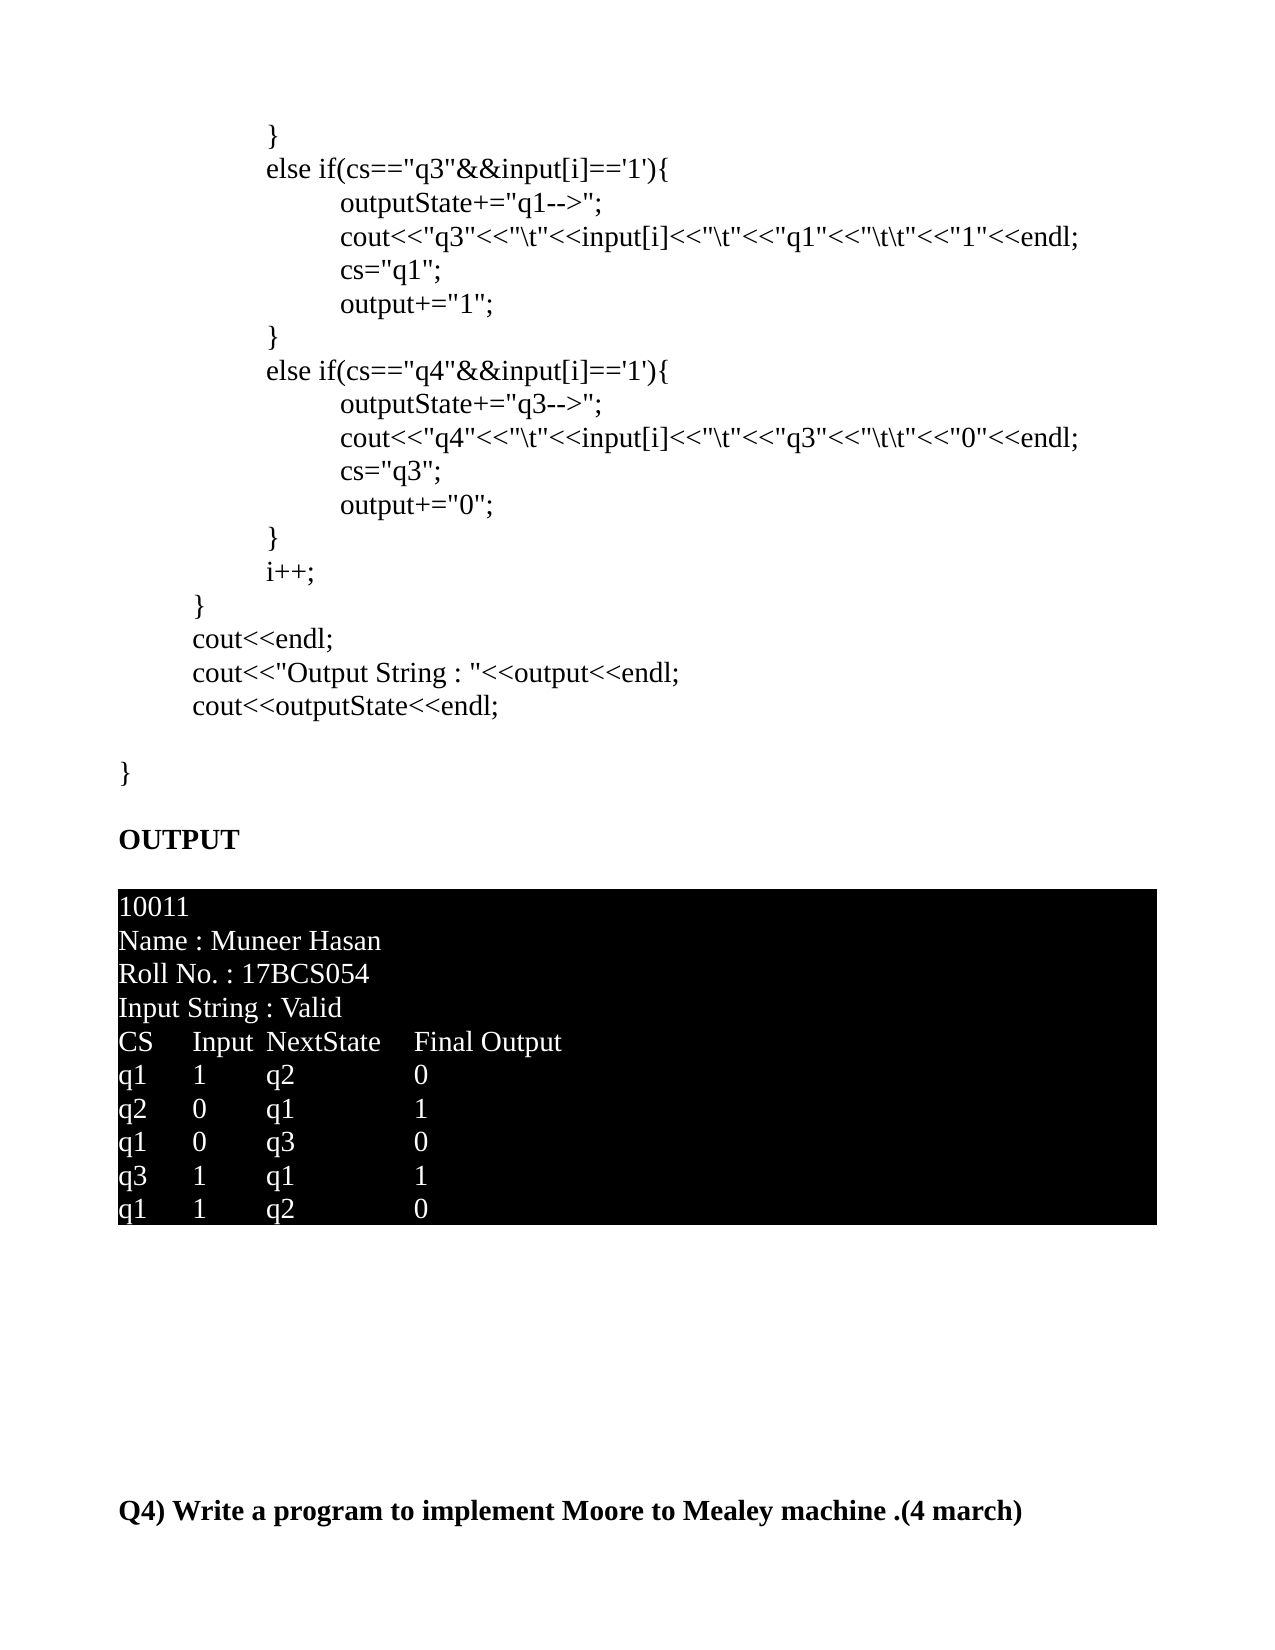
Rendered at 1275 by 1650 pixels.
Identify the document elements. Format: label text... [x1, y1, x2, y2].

text CS Input NextState Final Output [118, 1024, 1157, 1057]
text } [118, 118, 1157, 152]
text Name : Muneer Hasan [118, 923, 1157, 957]
text else if(cs=="q3"&&input[i]=='1'){ [118, 152, 1157, 185]
text i++; [118, 554, 1157, 588]
text Roll No. : 17BCS054 [118, 957, 1157, 990]
text } [118, 755, 1157, 789]
text cout<<"Output String : "<<output<<endl; [118, 655, 1157, 688]
text cs="q3"; [118, 453, 1157, 487]
text q3 1 q1 1 [118, 1158, 1157, 1191]
text } [118, 319, 1157, 353]
text cs="q1"; [118, 252, 1157, 286]
text outputState+="q3-->"; [118, 386, 1157, 420]
text cout<<"q3"<<"\t"<<input[i]<<"\t"<<"q1"<<"\t\t"<<"1"<<endl; [118, 219, 1157, 252]
text output+="1"; [118, 286, 1157, 319]
text Input String : Valid [118, 990, 1157, 1024]
text cout<<endl; [118, 621, 1157, 655]
text OUTPUT [118, 822, 1157, 856]
text Q4) Write a program to implement Moore to Mealey machine .(4 march) [118, 1493, 1157, 1527]
text cout<<"q4"<<"\t"<<input[i]<<"\t"<<"q3"<<"\t\t"<<"0"<<endl; [118, 420, 1157, 453]
text } [118, 588, 1157, 621]
text else if(cs=="q4"&&input[i]=='1'){ [118, 353, 1157, 386]
text } [118, 521, 1157, 554]
text cout<<outputState<<endl; [118, 688, 1157, 722]
text q2 0 q1 1 [118, 1091, 1157, 1124]
text outputState+="q1-->"; [118, 185, 1157, 219]
text q1 1 q2 0 [118, 1057, 1157, 1091]
text q1 1 q2 0 [118, 1191, 1157, 1225]
text output+="0"; [118, 487, 1157, 521]
text q1 0 q3 0 [118, 1124, 1157, 1158]
text 10011 [118, 889, 1157, 923]
